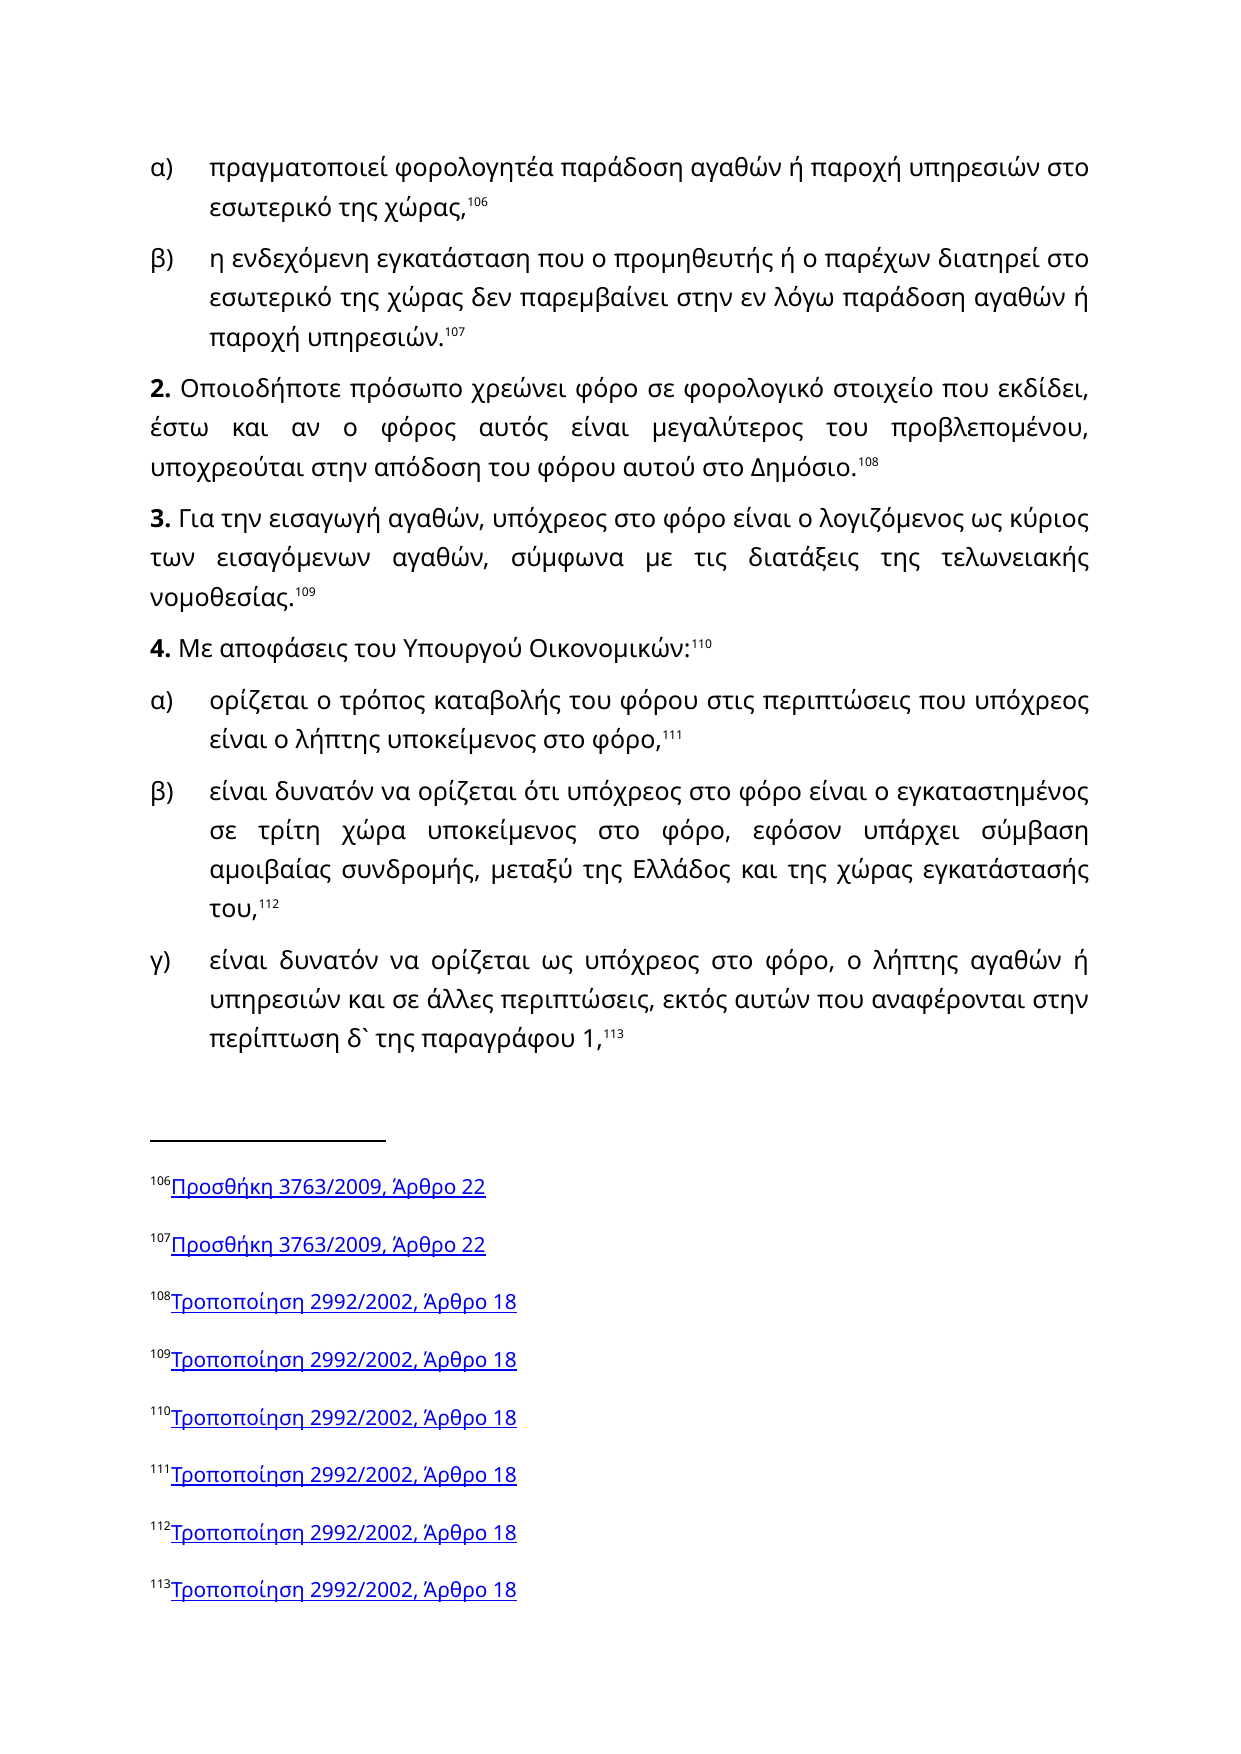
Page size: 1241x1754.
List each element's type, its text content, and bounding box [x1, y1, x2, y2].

list γ) είναι δυνατόν να ορίζεται ως υπόχρεος στο φόρο, ο λήπτης αγαθών ή υπηρεσιών και σε άλλες περιπτώσεις, εκτός αυτών που αναφέρονται στην περίπτωση δ` της παραγράφου 1, [150, 942, 1090, 1055]
text Τροποποίηση 2992/2002, Άρθρο 18 [150, 1460, 1090, 1489]
text 3. Για την εισαγωγή αγαθών, υπόχρεος στο φόρο είναι ο λογιζόμενος ως κύριος των εισαγόμενων αγαθών, σύμφωνα με τις διατάξεις της τελωνειακής νομοθεσίας. [150, 501, 1090, 613]
text 4. Με αποφάσεις του Υπουργού Οικονομικών: [150, 631, 1090, 665]
text 2. Οποιοδήποτε πρόσωπο χρεώνει φόρο σε φορολογικό στοιχείο που εκδίδει, έστω και αν ο φόρος αυτός είναι μεγαλύτερος του προβλεπομένου, υποχρεούται στην απόδοση του φόρου αυτού στο Δημόσιο. [150, 371, 1090, 483]
text Τροποποίηση 2992/2002, Άρθρο 18 [150, 1287, 1090, 1316]
list β) είναι δυνατόν να ορίζεται ότι υπόχρεος στο φόρο είναι ο εγκαταστημένος σε τρίτη χώρα υποκείμενος στο φόρο, εφόσον υπάρχει σύμβαση αμοιβαίας συνδρομής, μεταξύ της Ελλάδος και της χώρας εγκατάστασής του, [150, 773, 1090, 925]
text Προσθήκη 3763/2009, Άρθρο 22 [150, 1172, 1090, 1201]
text Τροποποίηση 2992/2002, Άρθρο 18 [150, 1576, 1090, 1604]
list α) ορίζεται ο τρόπος καταβολής του φόρου στις περιπτώσεις που υπόχρεος είναι ο λήπτης υποκείμενος στο φόρο, [150, 682, 1090, 756]
list α) πραγματοποιεί φορολογητέα παράδοση αγαθών ή παροχή υπηρεσιών στο εσωτερικό της χώρας, [150, 150, 1090, 223]
text Τροποποίηση 2992/2002, Άρθρο 18 [150, 1403, 1090, 1431]
list β) η ενδεχόμενη εγκατάσταση που ο προμηθευτής ή ο παρέχων διατηρεί στο εσωτερικό της χώρας δεν παρεμβαίνει στην εν λόγω παράδοση αγαθών ή παροχή υπηρεσιών. [150, 241, 1090, 353]
text Τροποποίηση 2992/2002, Άρθρο 18 [150, 1518, 1090, 1546]
text Τροποποίηση 2992/2002, Άρθρο 18 [150, 1345, 1090, 1373]
text Προσθήκη 3763/2009, Άρθρο 22 [150, 1230, 1090, 1258]
